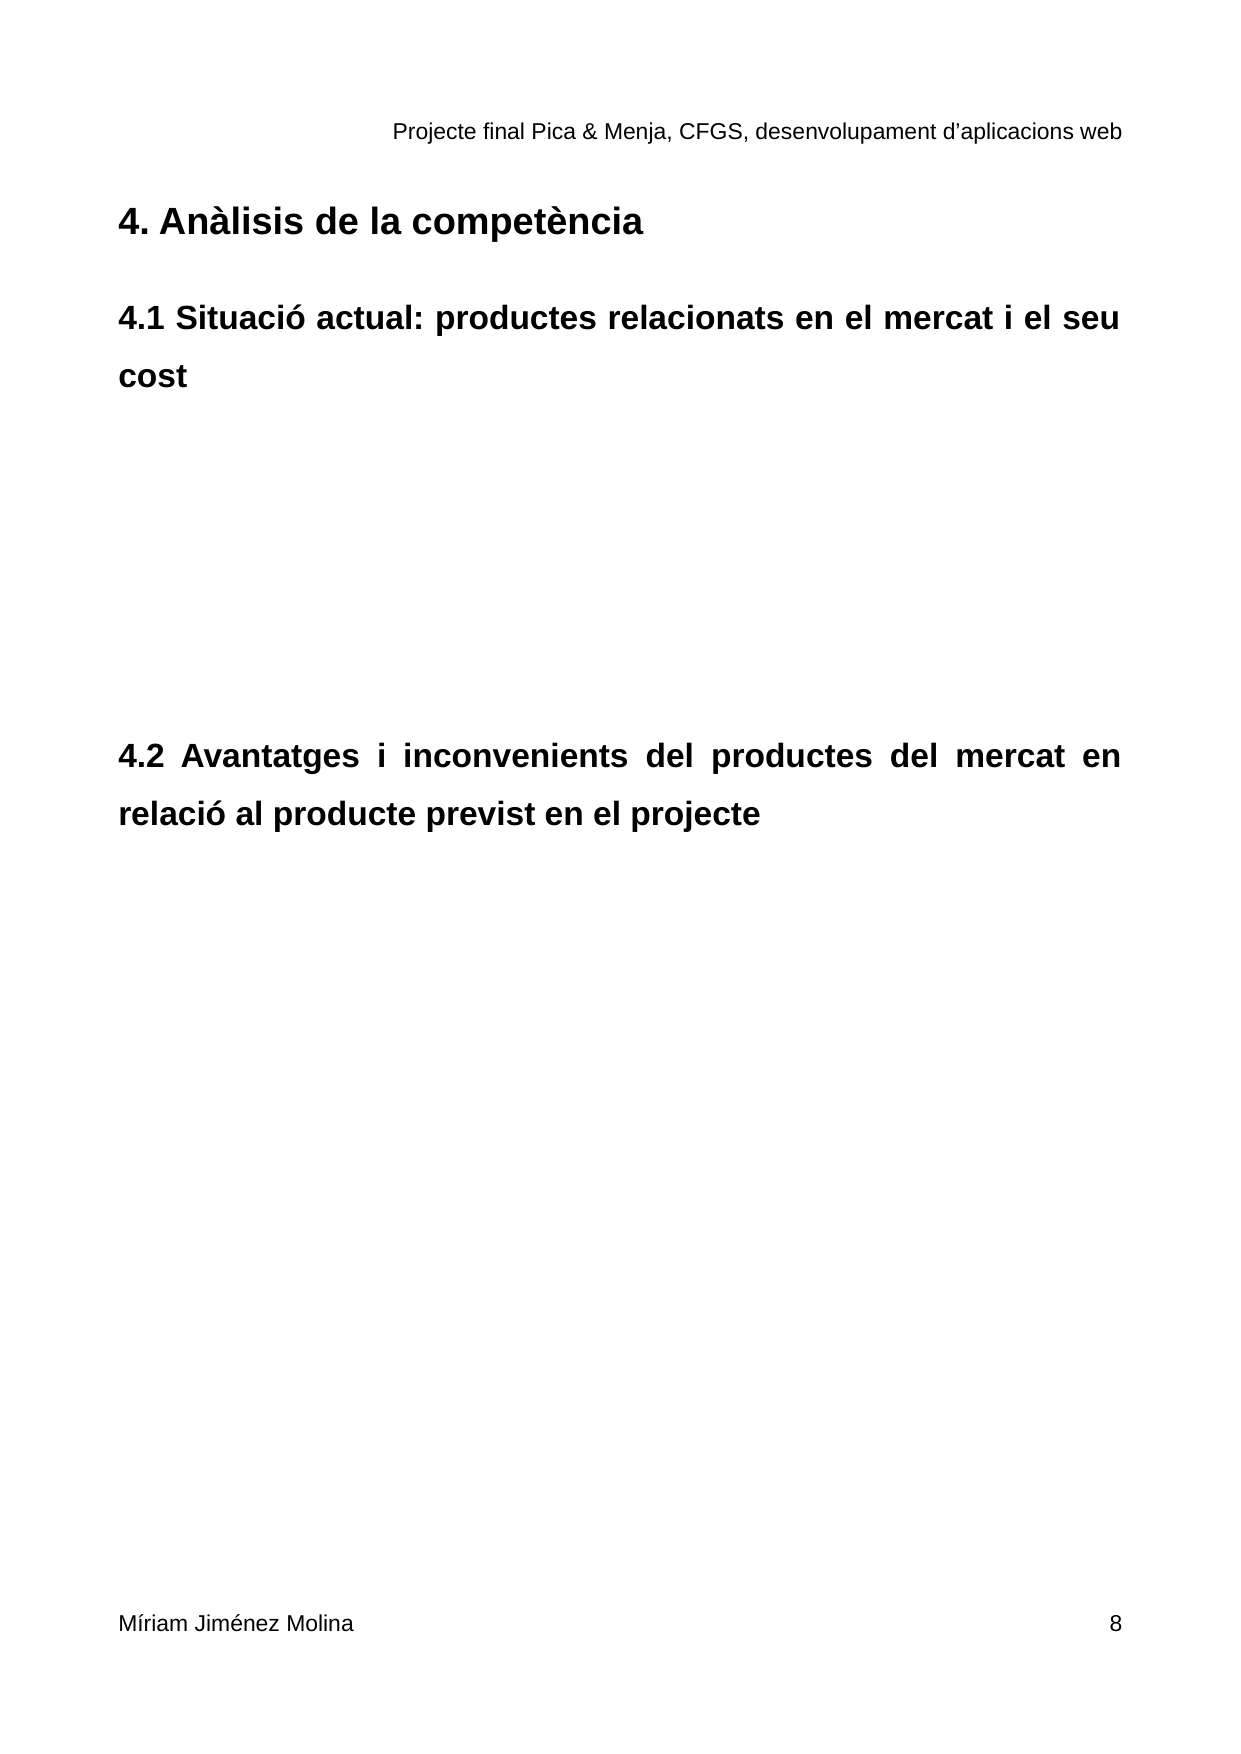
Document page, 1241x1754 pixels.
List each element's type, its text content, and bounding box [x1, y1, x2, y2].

subtitle 4. Anàlisis de la competència [118, 199, 1122, 243]
subtitle 4.1 Situació actual: productes relacionats en el mercat i el seu cost [118, 298, 1122, 394]
subtitle 4.2 Avantatges i inconvenients del productes del mercat en relació al producte previst en el projecte [118, 735, 1122, 832]
